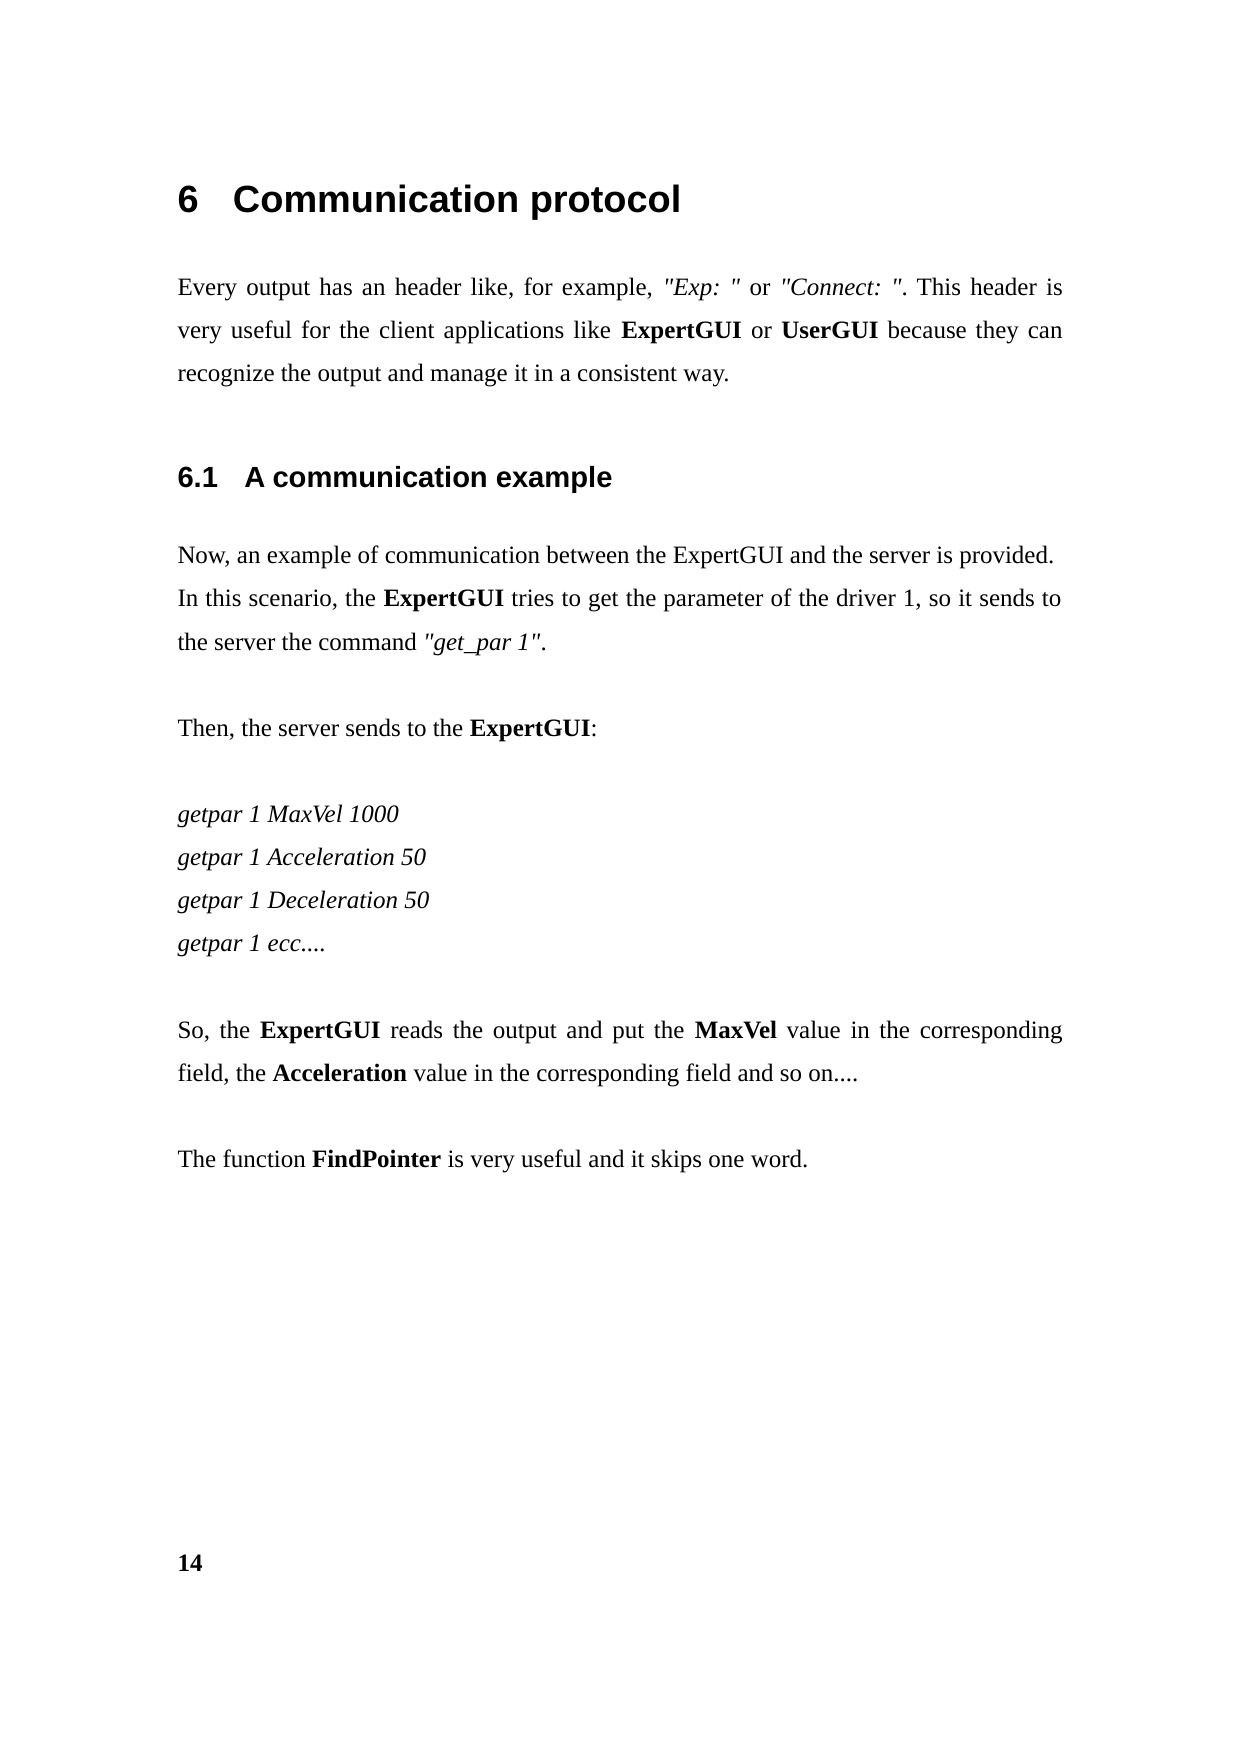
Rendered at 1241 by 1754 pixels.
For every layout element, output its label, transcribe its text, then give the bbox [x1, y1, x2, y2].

text getpar 1 MaxVel 1000 [177, 799, 1063, 828]
text Then, the server sends to the ExpertGUI: [177, 713, 1063, 742]
text The function FindPointer is very useful and it skips one word. [177, 1144, 1063, 1173]
subtitle Communication protocol [177, 177, 1063, 221]
text Now, an example of communication between the ExpertGUI and the server is provided. [177, 540, 1063, 569]
text getpar 1 Acceleration 50 [177, 842, 1063, 871]
text getpar 1 Deceleration 50 [177, 885, 1063, 914]
text In this scenario, the ExpertGUI tries to get the parameter of the driver 1, so it sends to the server the command "get_par 1". [177, 583, 1063, 655]
text getpar 1 ecc.... [177, 928, 1063, 957]
subtitle A communication example [177, 461, 1063, 494]
text Every output has an header like, for example, "Exp: " or "Connect: ". This header is very useful for the client applications like ExpertGUI or UserGUI because they can recognize the output and manage it in a consistent way. [177, 272, 1063, 387]
text So, the ExpertGUI reads the output and put the MaxVel value in the corresponding field, the Acceleration value in the corresponding field and so on.... [177, 1015, 1063, 1087]
